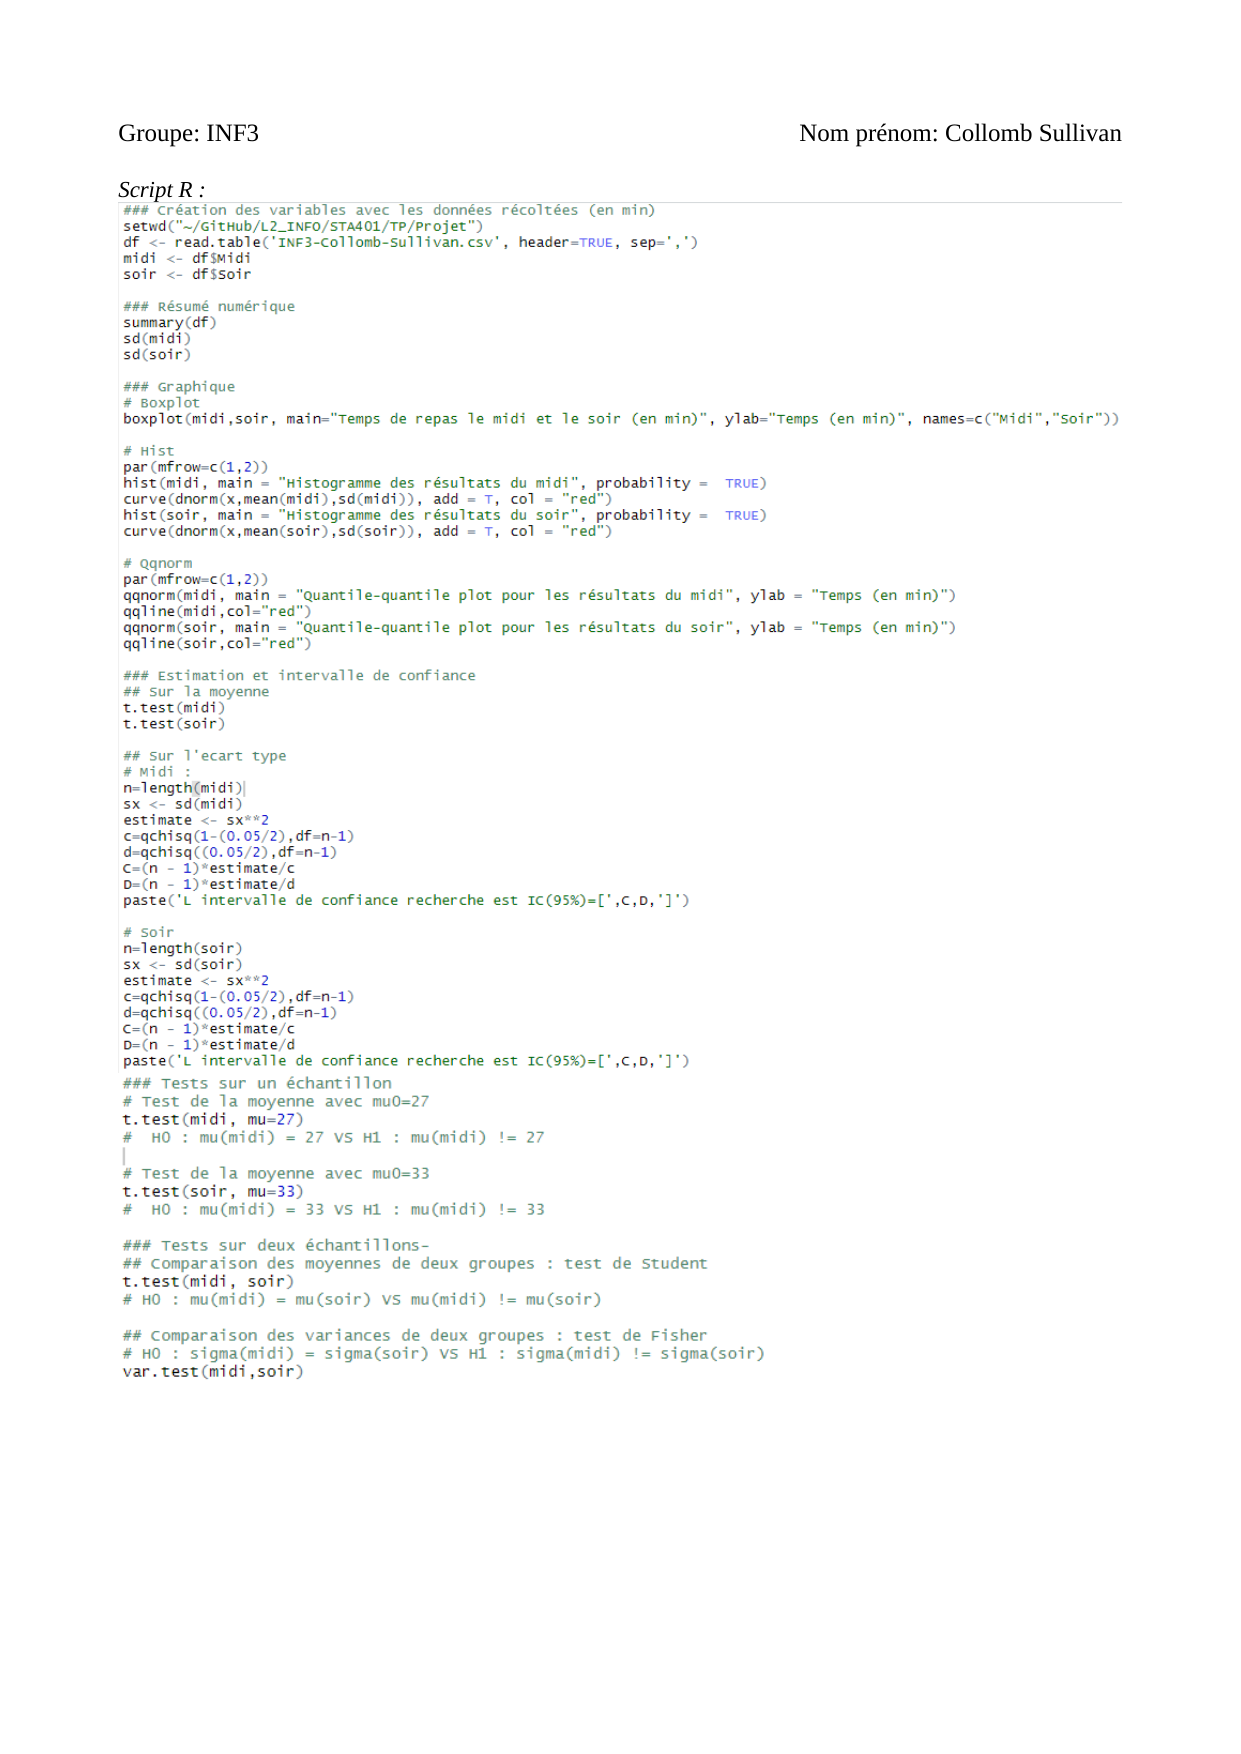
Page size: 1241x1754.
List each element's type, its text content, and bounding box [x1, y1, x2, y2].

picture [118, 202, 1123, 1390]
text Script R : [118, 176, 1122, 202]
